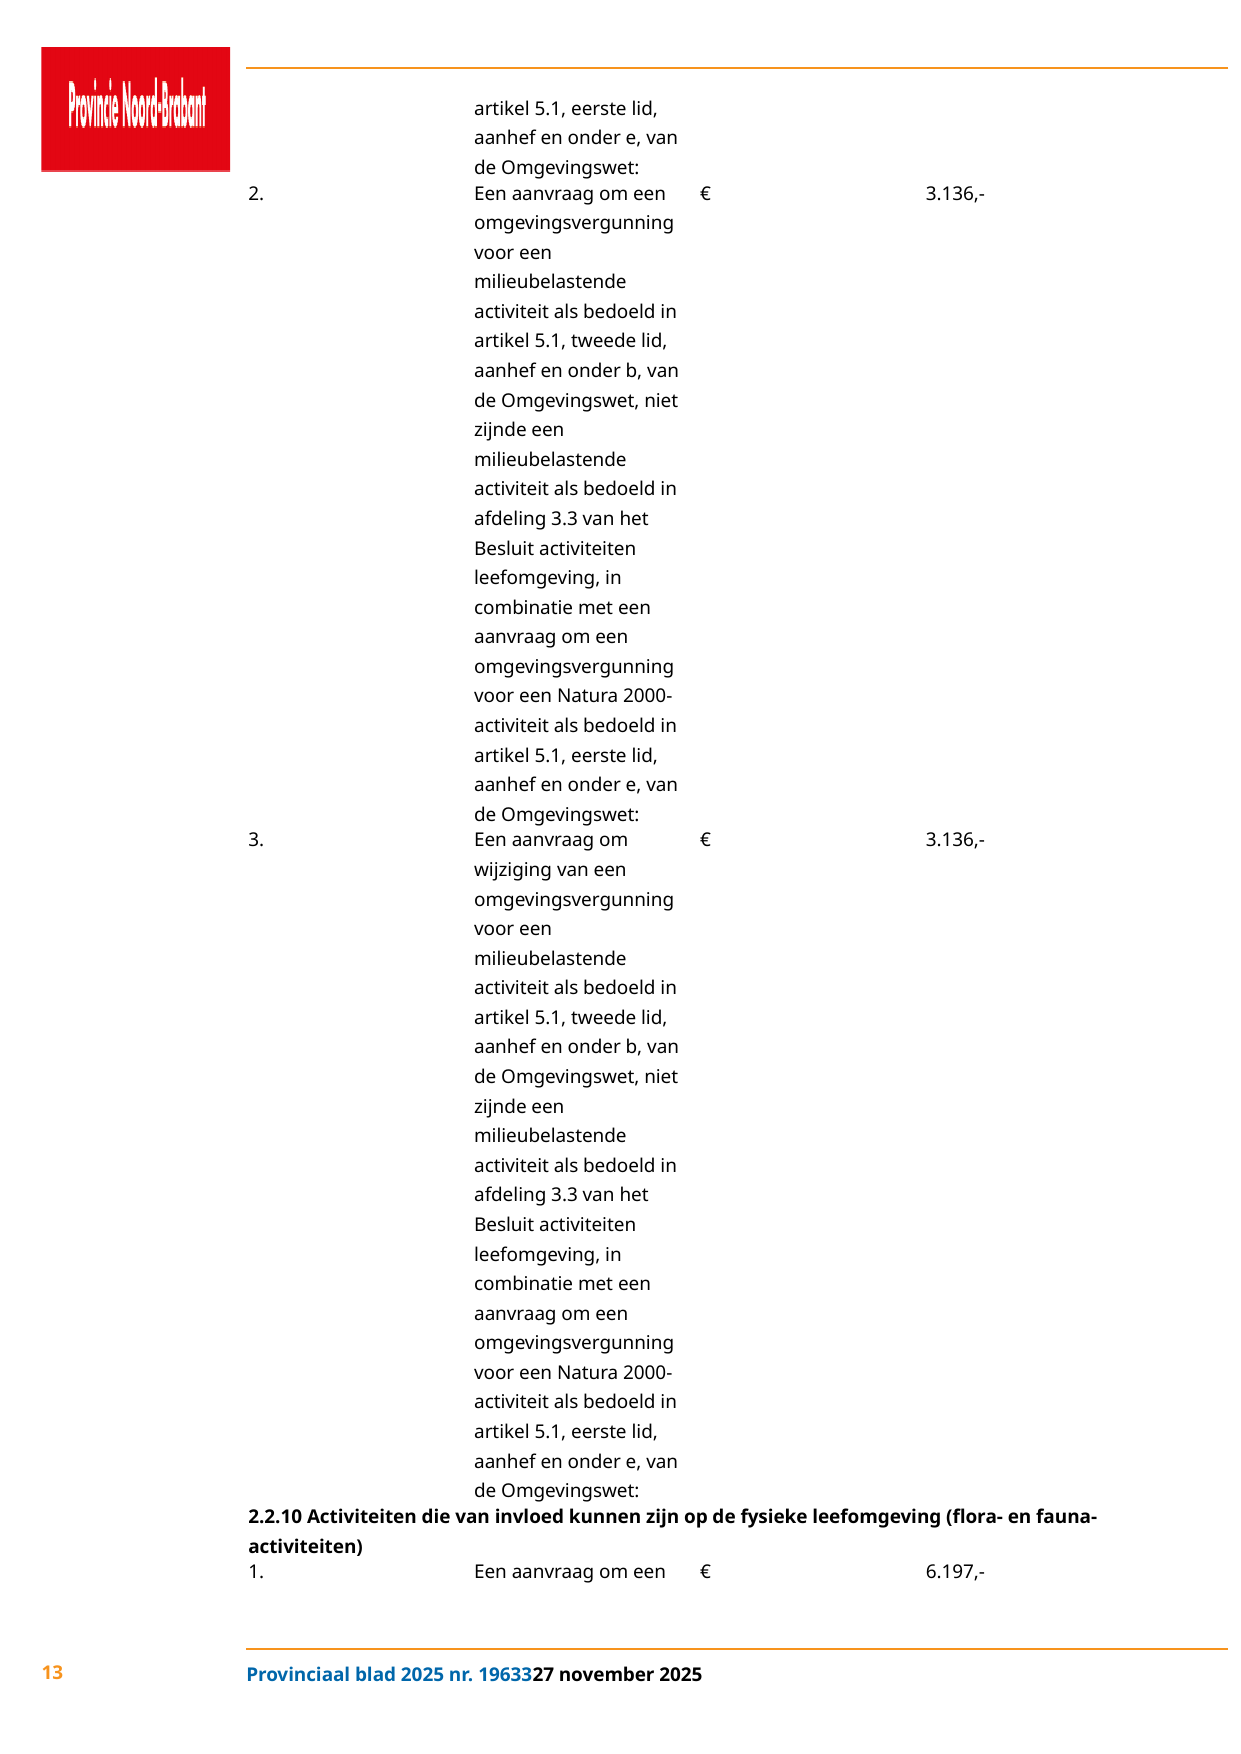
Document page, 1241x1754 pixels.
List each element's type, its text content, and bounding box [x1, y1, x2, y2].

table_cell 3.136,- [926, 827, 1152, 1503]
table_cell 1. [248, 1559, 474, 1584]
table_cell Een aanvraag om een [474, 1559, 700, 1584]
table_cell Een aanvraag om een omgevingsvergunning voor een milieubelastende activiteit als bedoeld in artikel 5.1, tweede lid, aanhef en onder b, van de Omgevingswet, niet zijnde een milieubelastende activiteit als bedoeld in afdeling 3.3 van het Besluit activiteiten leefomgeving, in combinatie met een aanvraag om een omgevingsvergunning voor een Natura 2000-activiteit als bedoeld in artikel 5.1, eerste lid, aanhef en onder e, van de Omgevingswet: [474, 180, 700, 827]
table_cell € [700, 1559, 926, 1584]
table_cell 3.136,- [926, 180, 1152, 827]
table_cell Een aanvraag om wijziging van een omgevingsvergunning voor een milieubelastende activiteit als bedoeld in artikel 5.1, tweede lid, aanhef en onder b, van de Omgevingswet, niet zijnde een milieubelastende activiteit als bedoeld in afdeling 3.3 van het Besluit activiteiten leefomgeving, in combinatie met een aanvraag om een omgevingsvergunning voor een Natura 2000-activiteit als bedoeld in artikel 5.1, eerste lid, aanhef en onder e, van de Omgevingswet: [474, 827, 700, 1503]
table_cell € [700, 180, 926, 827]
table_cell € [700, 827, 926, 1503]
table_cell artikel 5.1, eerste lid, aanhef en onder e, van de Omgevingswet: [474, 95, 700, 180]
table_cell [700, 95, 926, 180]
table_cell 6.197,- [926, 1559, 1152, 1584]
table_cell [248, 95, 474, 180]
table_cell 2.2.10 Activiteiten die van invloed kunnen zijn op de fysieke leefomgeving (flora- en fauna-activiteiten) [248, 1503, 1152, 1558]
table_cell [926, 95, 1152, 180]
picture [41, 47, 231, 172]
table_cell 2. [248, 180, 474, 827]
table_cell 3. [248, 827, 474, 1503]
